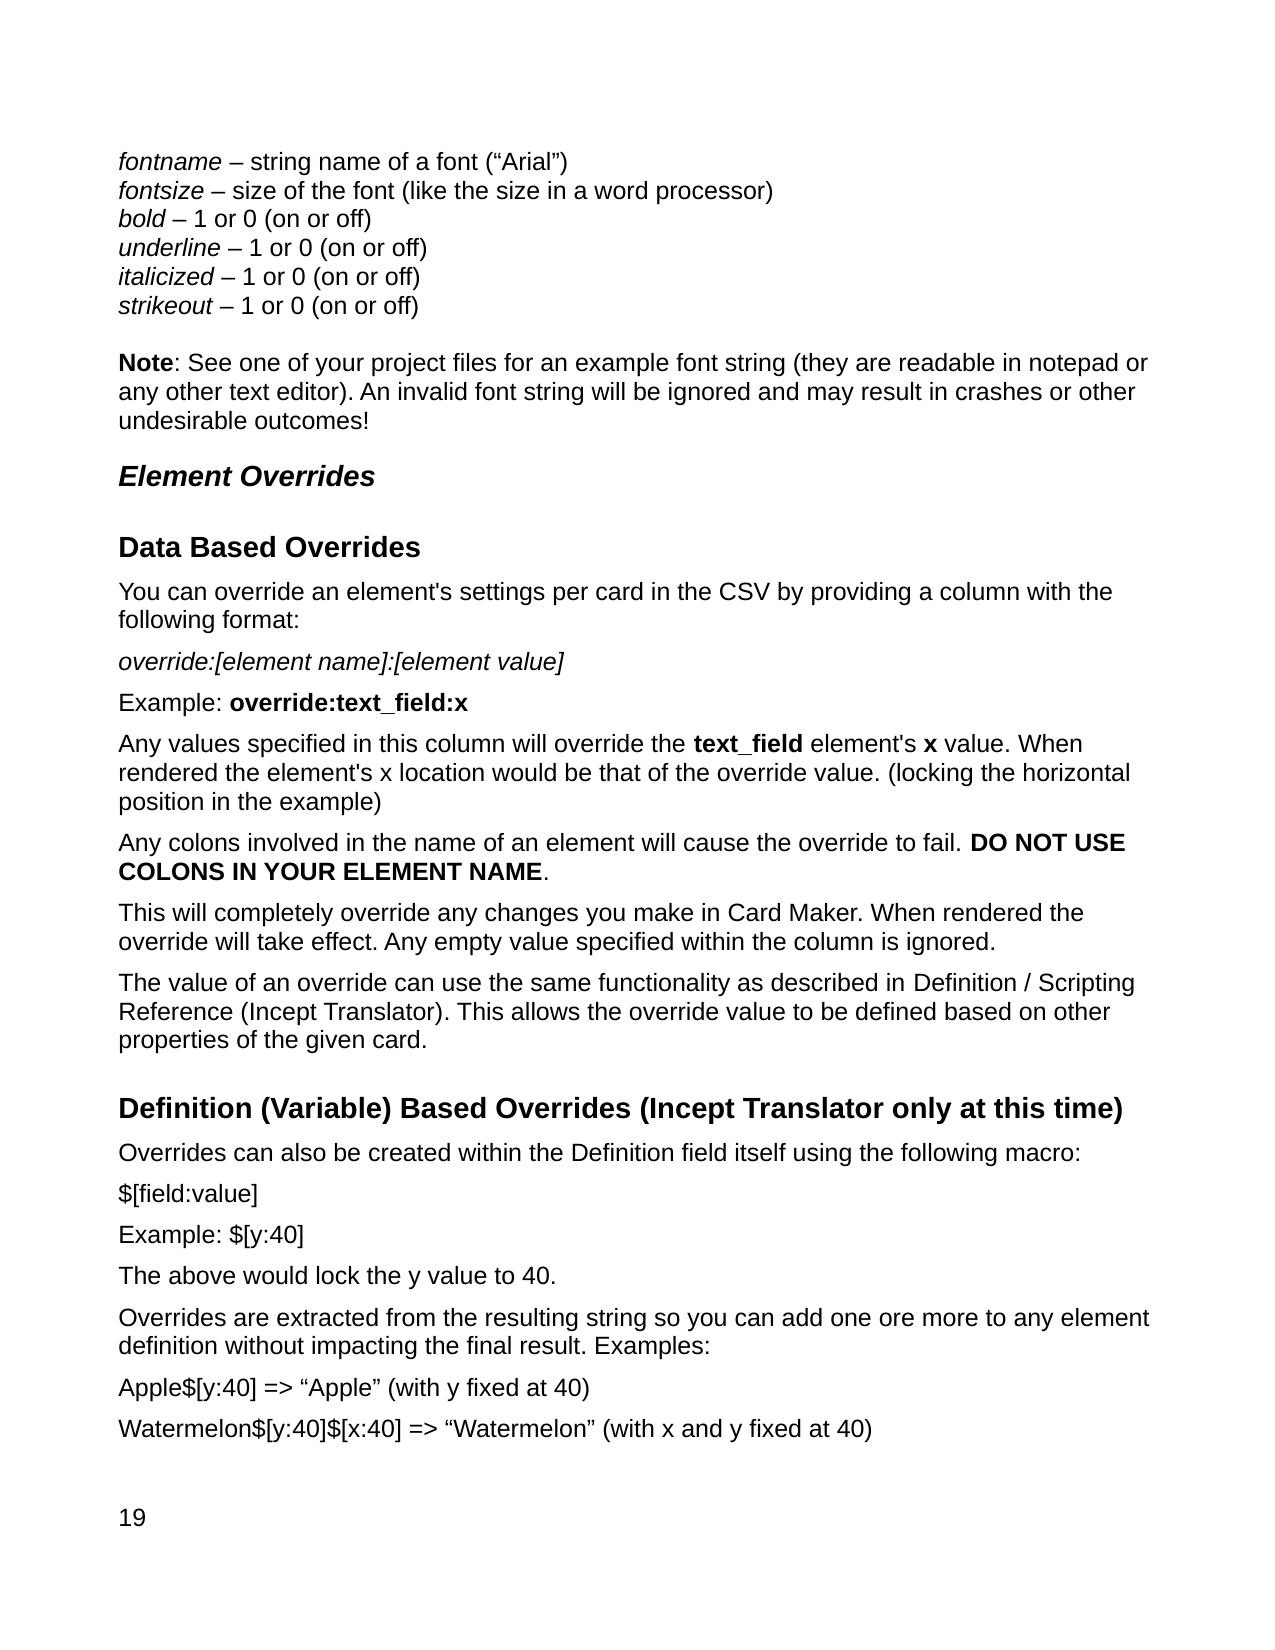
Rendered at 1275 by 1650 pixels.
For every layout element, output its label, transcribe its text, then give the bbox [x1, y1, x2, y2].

text You can override an element's settings per card in the CSV by providing a column with the following format: [118, 576, 1157, 634]
text Example: $[y:40] [118, 1220, 1157, 1249]
text Any values specified in this column will override the text_field element's x value. When rendered the element's x location would be that of the override value. (locking the horizontal position in the example) [118, 729, 1157, 815]
text Apple$[y:40] => “Apple” (with y fixed at 40) [118, 1372, 1157, 1401]
text Any colons involved in the name of an element will cause the override to fail. DO NOT USE COLONS IN YOUR ELEMENT NAME. [118, 828, 1157, 885]
text The value of an override can use the same functionality as described in Definition / Scripting Reference (Incept Translator). This allows the override value to be defined based on other properties of the given card. [118, 968, 1157, 1054]
text italicized – 1 or 0 (on or off) [118, 262, 1157, 291]
text Overrides are extracted from the resulting string so you can add one ore more to any element definition without impacting the final result. Examples: [118, 1302, 1157, 1360]
text underline – 1 or 0 (on or off) [118, 233, 1157, 262]
text Watermelon$[y:40]$[x:40] => “Watermelon” (with x and y fixed at 40) [118, 1414, 1157, 1442]
subtitle Element Overrides [118, 459, 1157, 493]
text The above would lock the y value to 40. [118, 1261, 1157, 1290]
text $[field:value] [118, 1179, 1157, 1207]
text fontsize – size of the font (like the size in a word processor) [118, 176, 1157, 204]
text fontname – string name of a font (“Arial”) [118, 147, 1157, 176]
text This will completely override any changes you make in Card Maker. When rendered the override will take effect. Any empty value specified within the column is ignored. [118, 898, 1157, 955]
subtitle Definition (Variable) Based Overrides (Incept Translator only at this time) [118, 1091, 1157, 1125]
text strikeout – 1 or 0 (on or off) [118, 291, 1157, 319]
text Example: override:text_field:x [118, 688, 1157, 716]
text override:[element name]:[element value] [118, 646, 1157, 675]
text Overrides can also be created within the Definition field itself using the following macro: [118, 1137, 1157, 1166]
text Note: See one of your project files for an example font string (they are readable in notepad or any other text editor). An invalid font string will be ignored and may result in crashes or other undesirable outcomes! [118, 348, 1157, 434]
subtitle Data Based Overrides [118, 530, 1157, 564]
text bold – 1 or 0 (on or off) [118, 204, 1157, 233]
